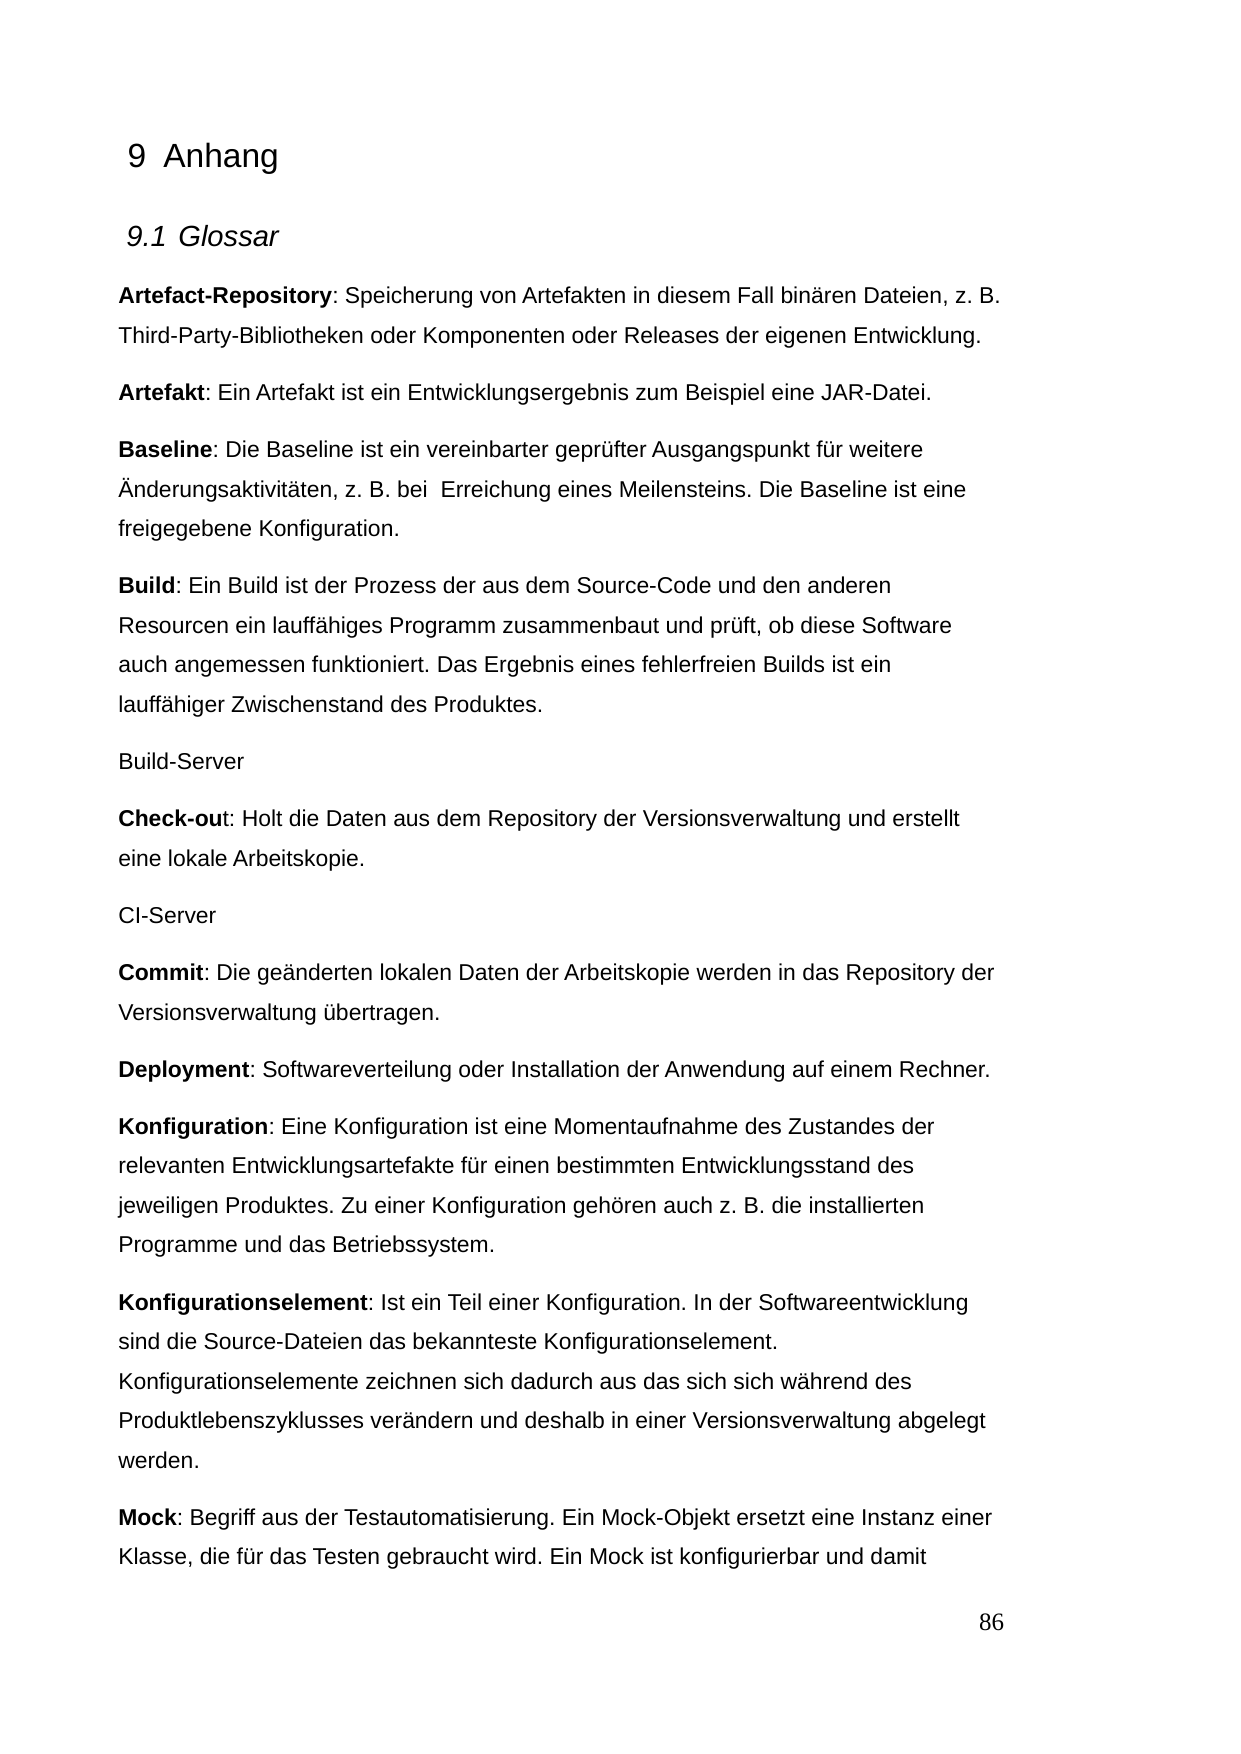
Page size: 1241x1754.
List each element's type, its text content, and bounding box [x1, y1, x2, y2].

subtitle Glossar [118, 219, 1004, 252]
text Build: Ein Build ist der Prozess der aus dem Source-Code und den anderen Resourcen ein lauffähiges Programm zusammenbaut und prüft, ob diese Software auch angemessen funktioniert. Das Ergebnis eines fehlerfreien Builds ist ein lauffähiger Zwischenstand des Produktes. [118, 572, 1004, 717]
text Konfiguration: Eine Konfiguration ist eine Momentaufnahme des Zustandes der relevanten Entwicklungsartefakte für einen bestimmten Entwicklungsstand des jeweiligen Produktes. Zu einer Konfiguration gehören auch z. B. die installierten Programme und das Betriebssystem. [118, 1113, 1004, 1258]
text Baseline: Die Baseline ist ein vereinbarter geprüfter Ausgangspunkt für weitere Änderungsaktivitäten, z. B. bei Erreichung eines Meilensteins. Die Baseline ist eine freigegebene Konfiguration. [118, 436, 1004, 542]
text Artefact-Repository: Speicherung von Artefakten in diesem Fall binären Dateien, z. B. Third-Party-Bibliotheken oder Komponenten oder Releases der eigenen Entwicklung. [118, 282, 1004, 348]
text Mock: Begriff aus der Testautomatisierung. Ein Mock-Objekt ersetzt eine Instanz einer Klasse, die für das Testen gebraucht wird. Ein Mock ist konfigurierbar und damit [118, 1504, 1004, 1569]
text Commit: Die geänderten lokalen Daten der Arbeitskopie werden in das Repository der Versionsverwaltung übertragen. [118, 959, 1004, 1025]
text CI-Server [118, 902, 1004, 928]
text Build-Server [118, 748, 1004, 774]
subtitle Anhang [118, 136, 1004, 174]
text Konfigurationselement: Ist ein Teil einer Konfiguration. In der Softwareentwicklung sind die Source-Dateien das bekannteste Konfigurationselement. Konfigurationselemente zeichnen sich dadurch aus das sich sich während des Produktlebenszyklusses verändern und deshalb in einer Versionsverwaltung abgelegt werden. [118, 1289, 1004, 1473]
text Deployment: Softwareverteilung oder Installation der Anwendung auf einem Rechner. [118, 1056, 1004, 1082]
text Artefakt: Ein Artefakt ist ein Entwicklungsergebnis zum Beispiel eine JAR-Datei. [118, 379, 1004, 406]
text Check-out: Holt die Daten aus dem Repository der Versionsverwaltung und erstellt eine lokale Arbeitskopie. [118, 805, 1004, 871]
